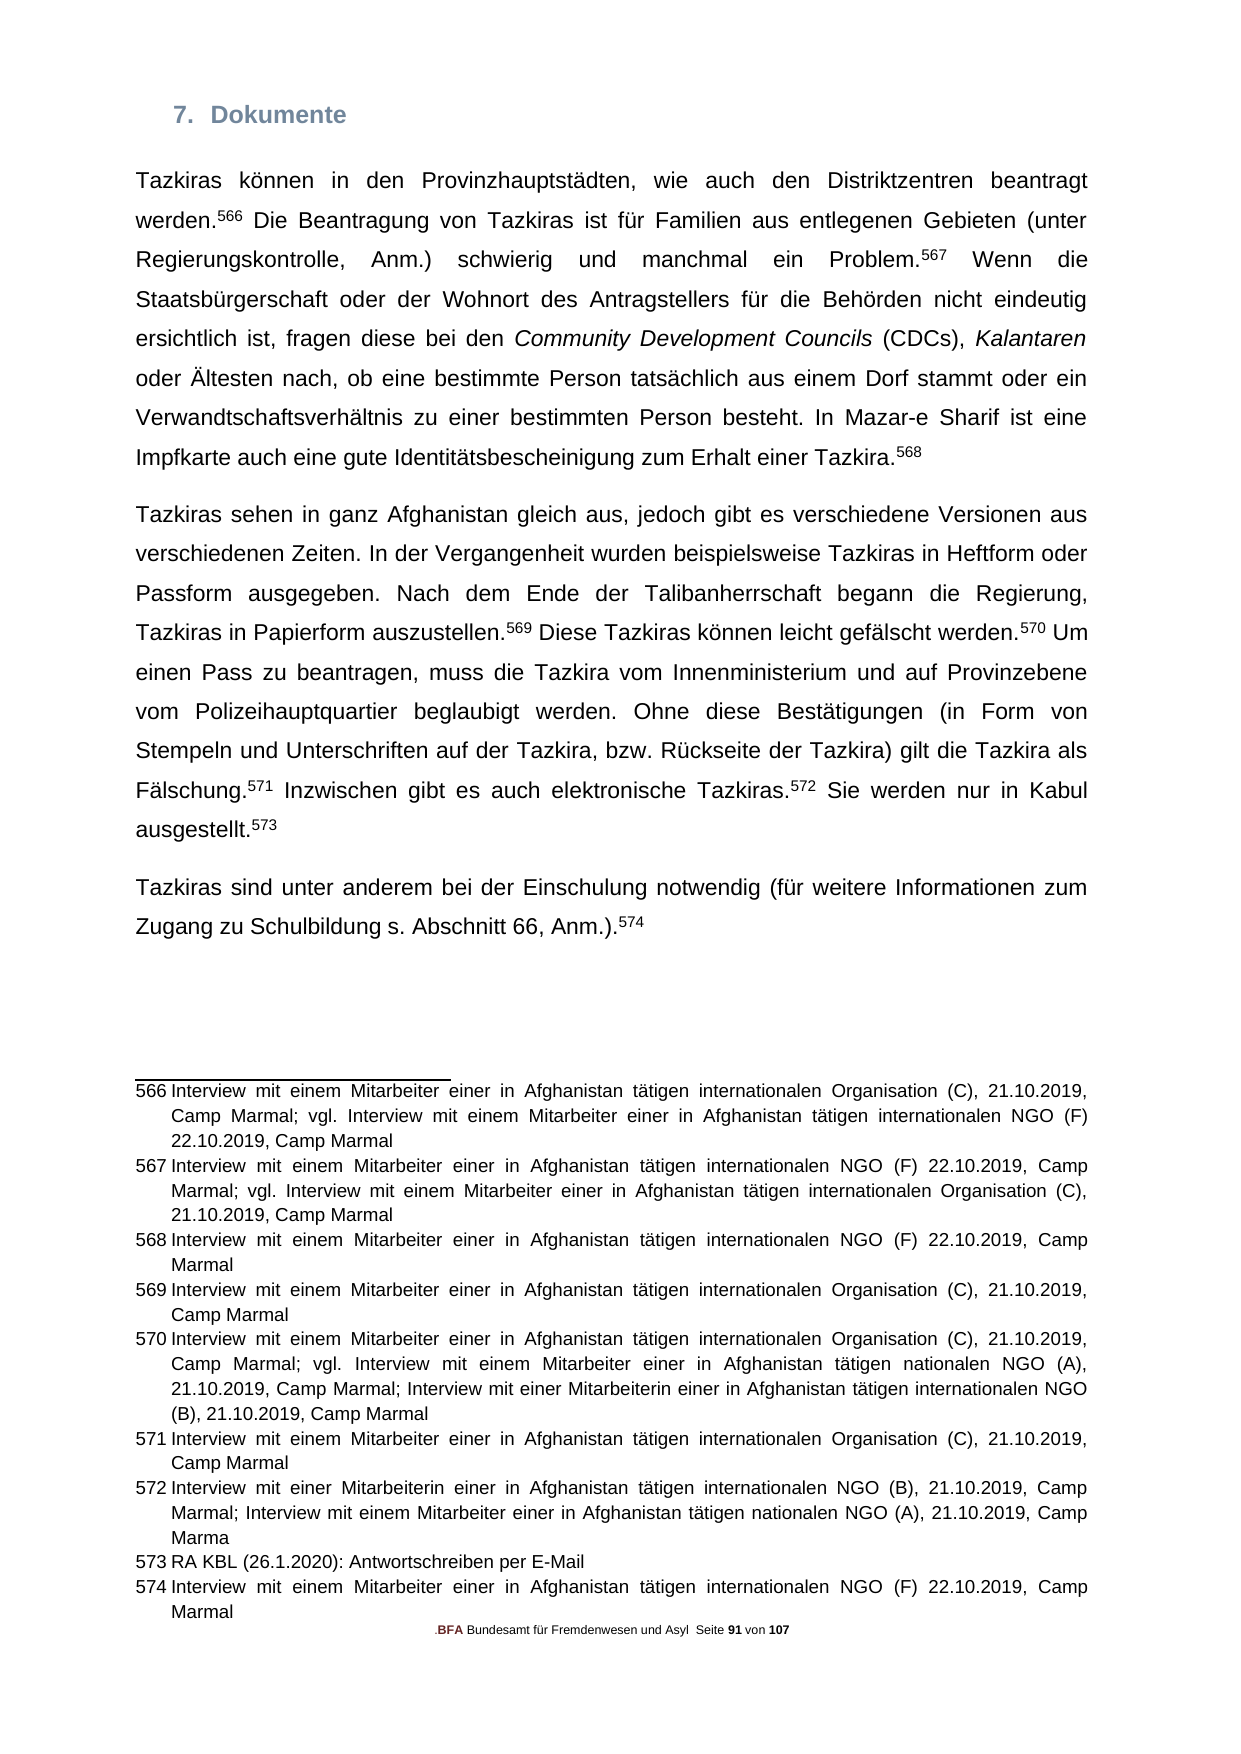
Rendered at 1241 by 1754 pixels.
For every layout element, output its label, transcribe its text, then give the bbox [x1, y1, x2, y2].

text Interview mit einem Mitarbeiter einer in Afghanistan tätigen internationalen NGO (F) 22.10.2019, Camp Marmal; vgl. Interview mit einem Mitarbeiter einer in Afghanistan tätigen internationalen Organisation (C), 21.10.2019, Camp Marmal [135, 1154, 1088, 1226]
text Tazkiras sehen in ganz Afghanistan gleich aus, jedoch gibt es verschiedene Versionen aus verschiedenen Zeiten. In der Vergangenheit wurden beispielsweise Tazkiras in Heftform oder Passform ausgegeben. Nach dem Ende der Talibanherrschaft begann die Regierung, Tazkiras in Papierform auszustellen. Diese Tazkiras können leicht gefälscht werden. Um einen Pass zu beantragen, muss die Tazkira vom Innenministerium und auf Provinzebene vom Polizeihauptquartier beglaubigt werden. Ohne diese Bestätigungen (in Form von Stempeln und Unterschriften auf der Tazkira, bzw. Rückseite der Tazkira) gilt die Tazkira als Fälschung. Inzwischen gibt es auch elektronische Tazkiras. Sie werden nur in Kabul ausgestellt. [135, 501, 1088, 843]
text Interview mit einem Mitarbeiter einer in Afghanistan tätigen internationalen Organisation (C), 21.10.2019, Camp Marmal; vgl. Interview mit einem Mitarbeiter einer in Afghanistan tätigen nationalen NGO (A), 21.10.2019, Camp Marmal; Interview mit einer Mitarbeiterin einer in Afghanistan tätigen internationalen NGO (B), 21.10.2019, Camp Marmal [135, 1328, 1088, 1424]
text RA KBL (26.1.2020): Antwortschreiben per E-Mail [135, 1551, 1088, 1573]
subtitle Dokumente [173, 100, 1088, 129]
text Interview mit einem Mitarbeiter einer in Afghanistan tätigen internationalen Organisation (C), 21.10.2019, Camp Marmal [135, 1278, 1088, 1325]
text Tazkiras sind unter anderem bei der Einschulung notwendig (für weitere Informationen zum Zugang zu Schulbildung s. Abschnitt 66, Anm.). [135, 874, 1088, 939]
text Interview mit einem Mitarbeiter einer in Afghanistan tätigen internationalen Organisation (C), 21.10.2019, Camp Marmal [135, 1427, 1088, 1474]
text Interview mit einer Mitarbeiterin einer in Afghanistan tätigen internationalen NGO (B), 21.10.2019, Camp Marmal; Interview mit einem Mitarbeiter einer in Afghanistan tätigen nationalen NGO (A), 21.10.2019, Camp Marma [135, 1477, 1088, 1548]
text Interview mit einem Mitarbeiter einer in Afghanistan tätigen internationalen NGO (F) 22.10.2019, Camp Marmal [135, 1576, 1088, 1622]
text Interview mit einem Mitarbeiter einer in Afghanistan tätigen internationalen Organisation (C), 21.10.2019, Camp Marmal; vgl. Interview mit einem Mitarbeiter einer in Afghanistan tätigen internationalen NGO (F) 22.10.2019, Camp Marmal [135, 1080, 1088, 1151]
text Tazkiras können in den Provinzhauptstädten, wie auch den Distriktzentren beantragt werden. Die Beantragung von Tazkiras ist für Familien aus entlegenen Gebieten (unter Regierungskontrolle, Anm.) schwierig und manchmal ein Problem. Wenn die Staatsbürgerschaft oder der Wohnort des Antragstellers für die Behörden nicht eindeutig ersichtlich ist, fragen diese bei den Community Development Councils (CDCs), Kalantaren oder Ältesten nach, ob eine bestimmte Person tatsächlich aus einem Dorf stammt oder ein Verwandtschaftsverhältnis zu einer bestimmten Person besteht. In Mazar-e Sharif ist eine Impfkarte auch eine gute Identitätsbescheinigung zum Erhalt einer Tazkira. [135, 167, 1088, 470]
text Interview mit einem Mitarbeiter einer in Afghanistan tätigen internationalen NGO (F) 22.10.2019, Camp Marmal [135, 1229, 1088, 1275]
